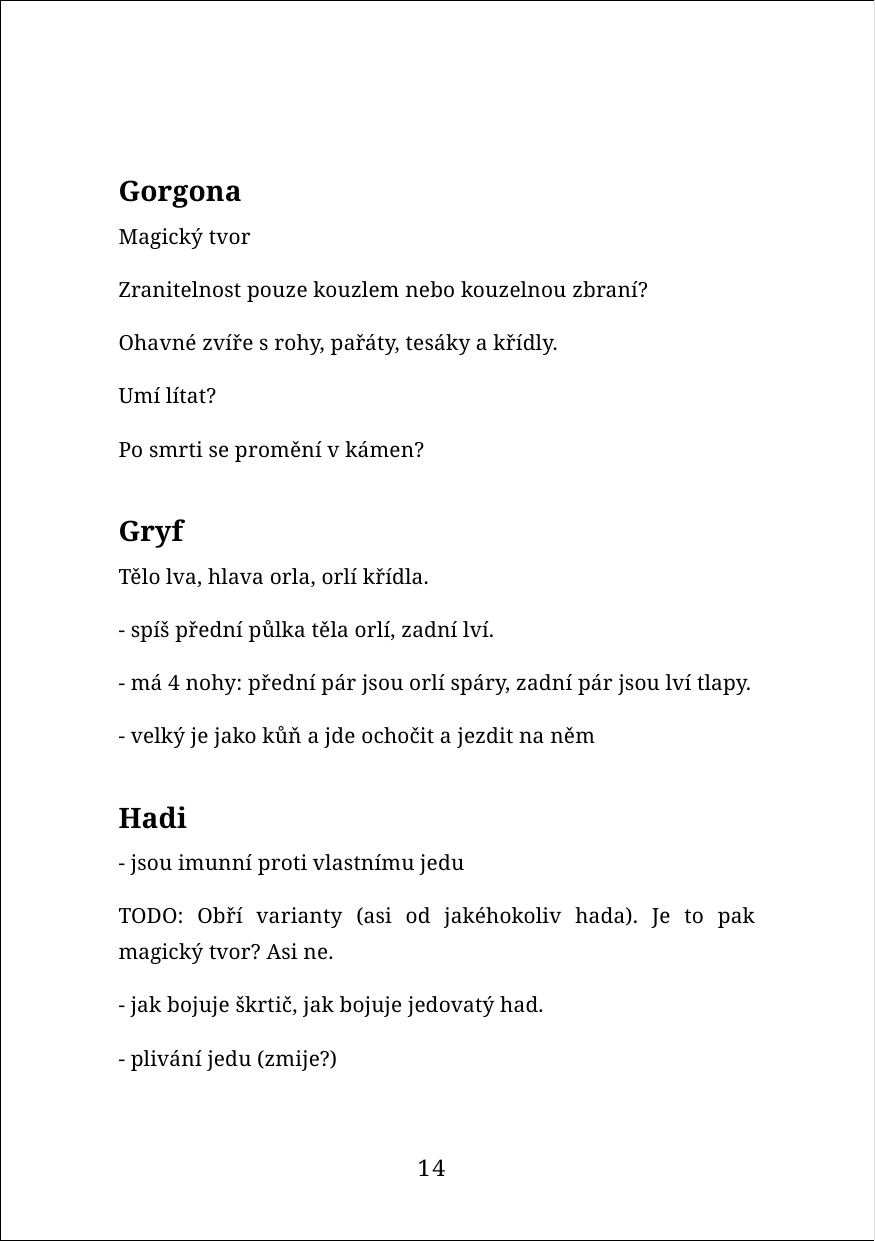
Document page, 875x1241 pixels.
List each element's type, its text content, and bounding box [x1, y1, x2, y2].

text Po smrti se promění v kámen? [118, 435, 756, 463]
subtitle Gryf [118, 512, 756, 550]
text - plivání jedu (zmije?) [118, 1044, 756, 1072]
text Ohavné zvíře s rohy, pařáty, tesáky a křídly. [118, 328, 756, 357]
text TODO: Obří varianty (asi od jakéhokoliv hada). Je to pak magický tvor? Asi ne. [118, 902, 756, 966]
text - velký je jako kůň a jde ochočit a jezdit na něm [118, 721, 756, 750]
text Magický tvor [118, 222, 756, 250]
text Tělo lva, hlava orla, orlí křídla. [118, 562, 756, 590]
text - spíš přední půlka těla orlí, zadní lví. [118, 615, 756, 643]
text - jsou imunní proti vlastnímu jedu [118, 848, 756, 877]
text Umí lítat? [118, 382, 756, 410]
subtitle Gorgona [118, 172, 756, 210]
text - jak bojuje škrtič, jak bojuje jedovatý had. [118, 990, 756, 1019]
text Zranitelnost pouze kouzlem nebo kouzelnou zbraní? [118, 275, 756, 303]
subtitle Hadi [118, 798, 756, 837]
text - má 4 nohy: přední pár jsou orlí spáry, zadní pár jsou lví tlapy. [118, 668, 756, 697]
